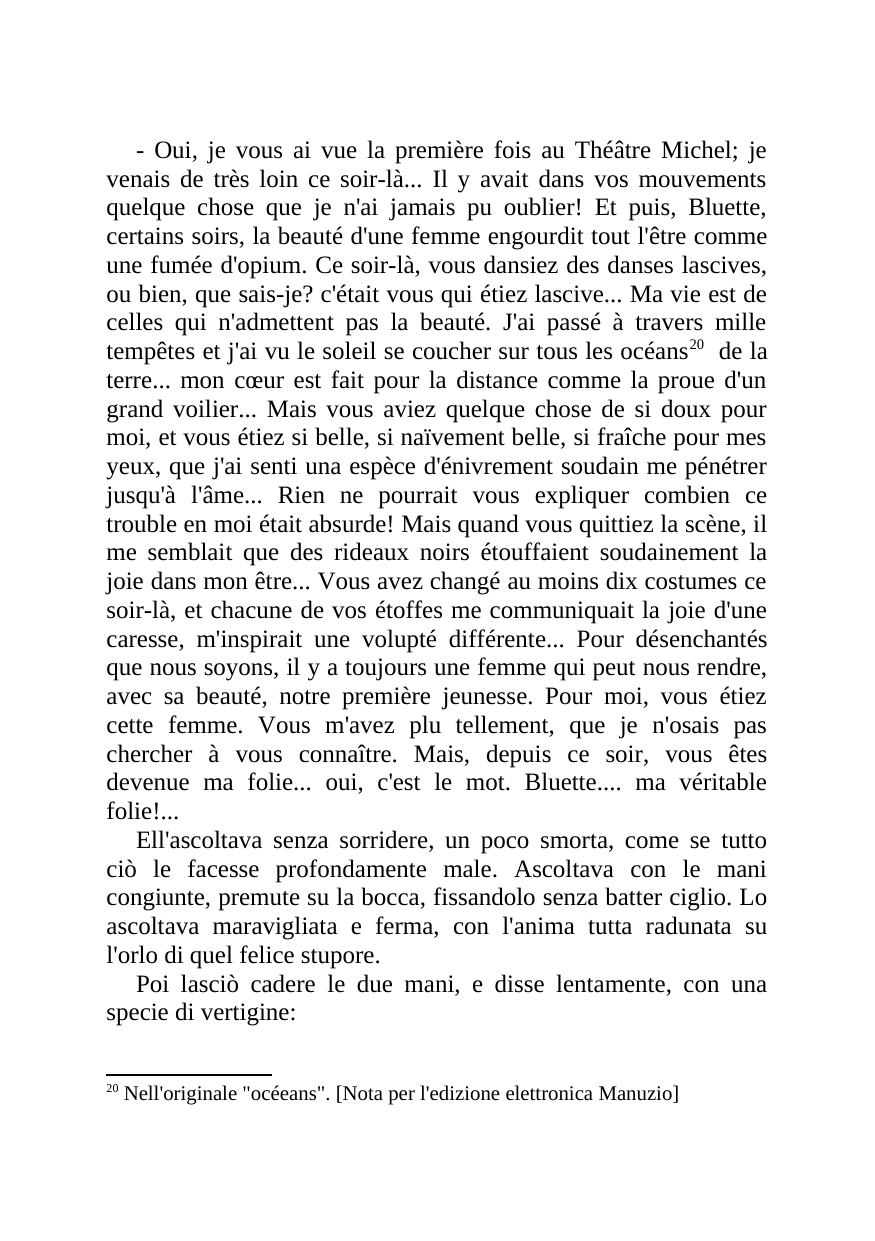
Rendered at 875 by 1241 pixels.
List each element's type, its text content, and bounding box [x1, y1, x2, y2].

text Poi lasciò cadere le due mani, e disse lentamente, con una specie di vertigine: [106, 969, 768, 1026]
text Ell'ascoltava senza sorridere, un poco smorta, come se tutto ciò le facesse profondamente male. Ascoltava con le mani congiunte, premute su la bocca, fissandolo senza batter ciglio. Lo ascoltava maravigliata e ferma, con l'anima tutta radunata su l'orlo di quel felice stupore. [106, 825, 768, 969]
text Nell'originale "océeans". [Nota per l'edizione elettronica Manuzio] [106, 1081, 768, 1105]
text - Oui, je vous ai vue la première fois au Théâtre Michel; je venais de très loin ce soir-là... Il y avait dans vos mouvements quelque chose que je n'ai jamais pu oublier! Et puis, Bluette, certains soirs, la beauté d'une femme engourdit tout l'être comme une fumée d'opium. Ce soir-là, vous dansiez des danses lascives, ou bien, que sais-je? c'était vous qui étiez lascive... Ma vie est de celles qui n'admettent pas la beauté. J'ai passé à travers mille tempêtes et j'ai vu le soleil se coucher sur tous les océans de la terre... mon cœur est fait pour la distance comme la proue d'un grand voilier... Mais vous aviez quelque chose de si doux pour moi, et vous étiez si belle, si naïvement belle, si fraîche pour mes yeux, que j'ai senti una espèce d'énivrement soudain me pénétrer jusqu'à l'âme... Rien ne pourrait vous expliquer combien ce trouble en moi était absurde! Mais quand vous quittiez la scène, il me semblait que des rideaux noirs étouffaient soudainement la joie dans mon être... Vous avez changé au moins dix costumes ce soir-là, et chacune de vos étoffes me communiquait la joie d'une caresse, m'inspirait une volupté différente... Pour désenchantés que nous soyons, il y a toujours une femme qui peut nous rendre, avec sa beauté, notre première jeunesse. Pour moi, vous étiez cette femme. Vous m'avez plu tellement, que je n'osais pas chercher à vous connaître. Mais, depuis ce soir, vous êtes devenue ma folie... oui, c'est le mot. Bluette.... ma véritable folie!... [106, 135, 768, 825]
